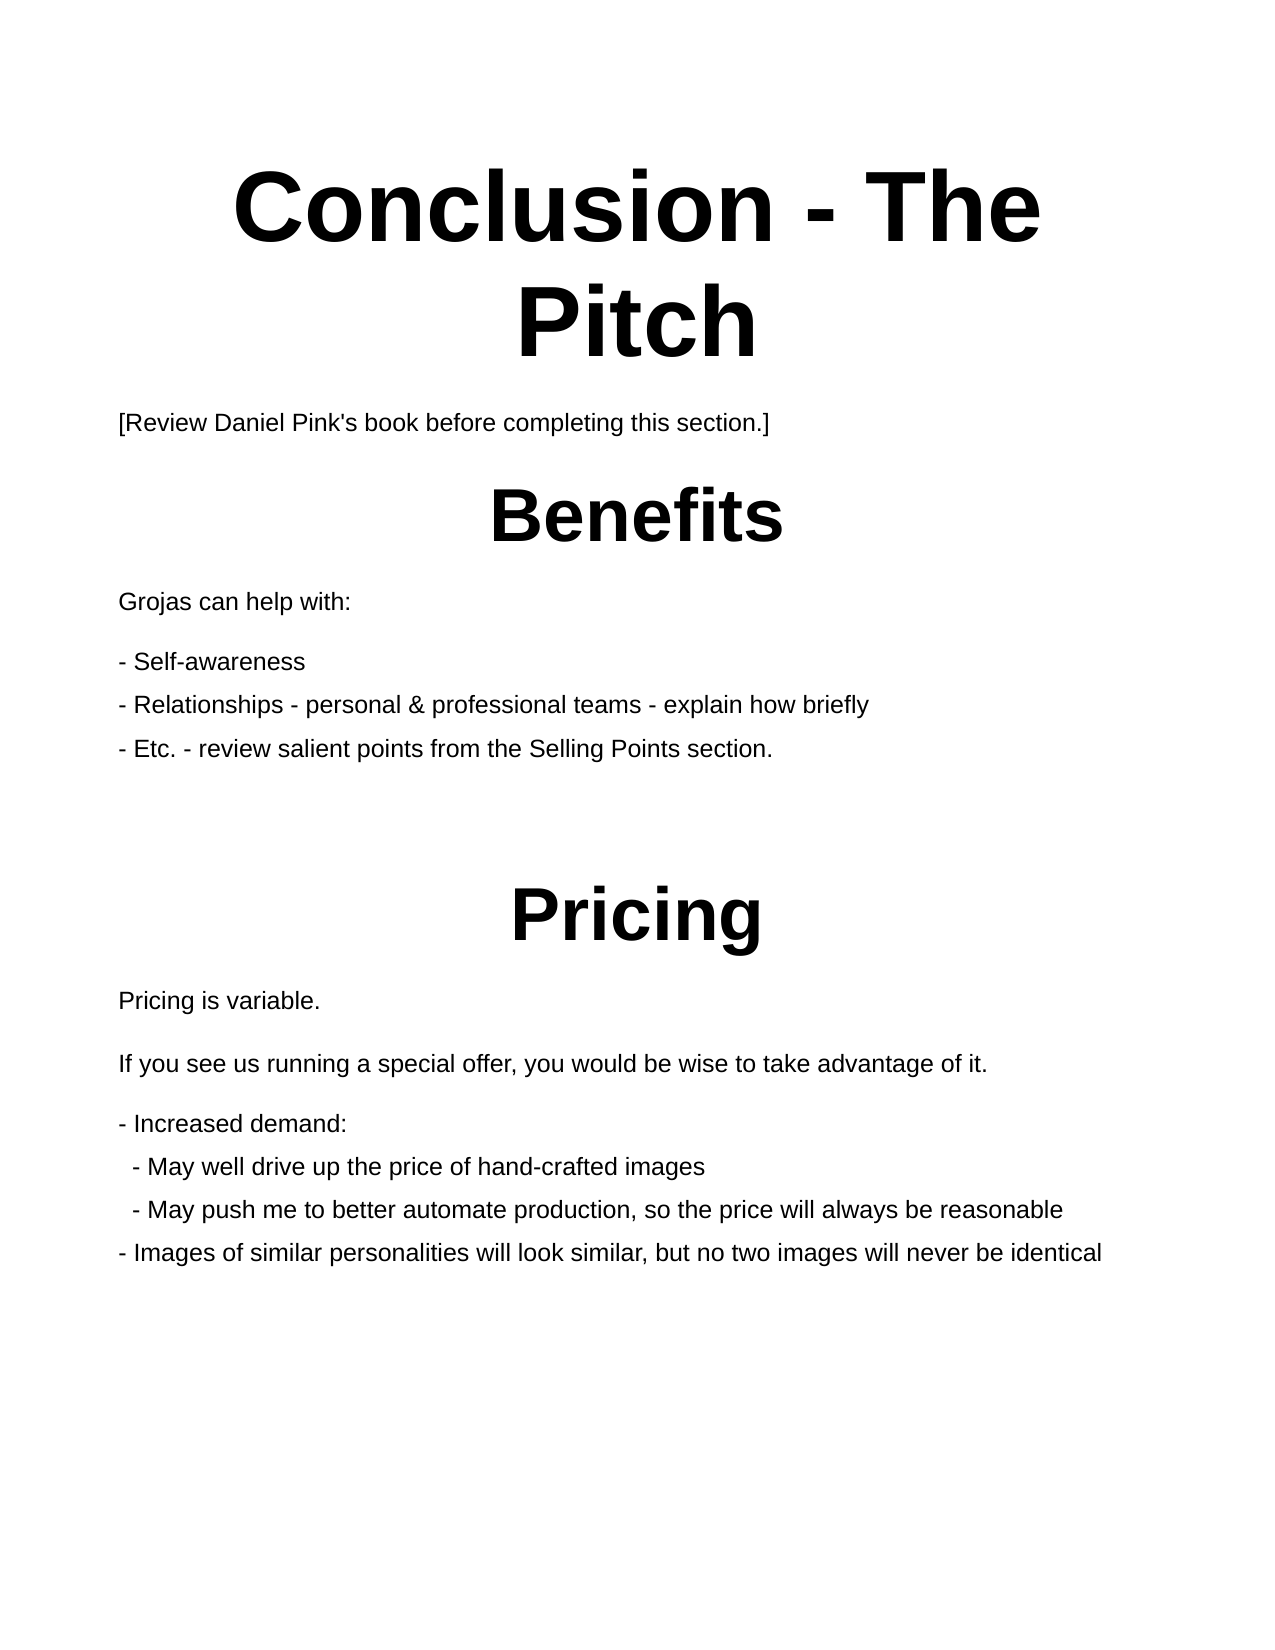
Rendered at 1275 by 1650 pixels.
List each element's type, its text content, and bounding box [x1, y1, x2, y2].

list - Etc. - review salient points from the Selling Points section. [118, 734, 1157, 762]
text [Review Daniel Pink's book before completing this section.] [118, 408, 1157, 437]
text Grojas can help with: [118, 587, 1157, 616]
list - Relationships - personal & professional teams - explain how briefly [118, 691, 1157, 719]
list - May well drive up the price of hand-crafted images [118, 1152, 1157, 1181]
list - Images of similar personalities will look similar, but no two images will never be identical [118, 1238, 1157, 1267]
list - Self-awareness [118, 647, 1157, 676]
subtitle Pricing [118, 870, 1157, 956]
text Pricing is variable. [118, 986, 1157, 1015]
list - Increased demand: [118, 1109, 1157, 1138]
subtitle Conclusion - The Pitch [118, 148, 1157, 378]
subtitle Benefits [118, 471, 1157, 557]
text If you see us running a special offer, you would be wise to take advantage of it. [118, 1049, 1157, 1078]
list - May push me to better automate production, so the price will always be reasonable [118, 1195, 1157, 1224]
